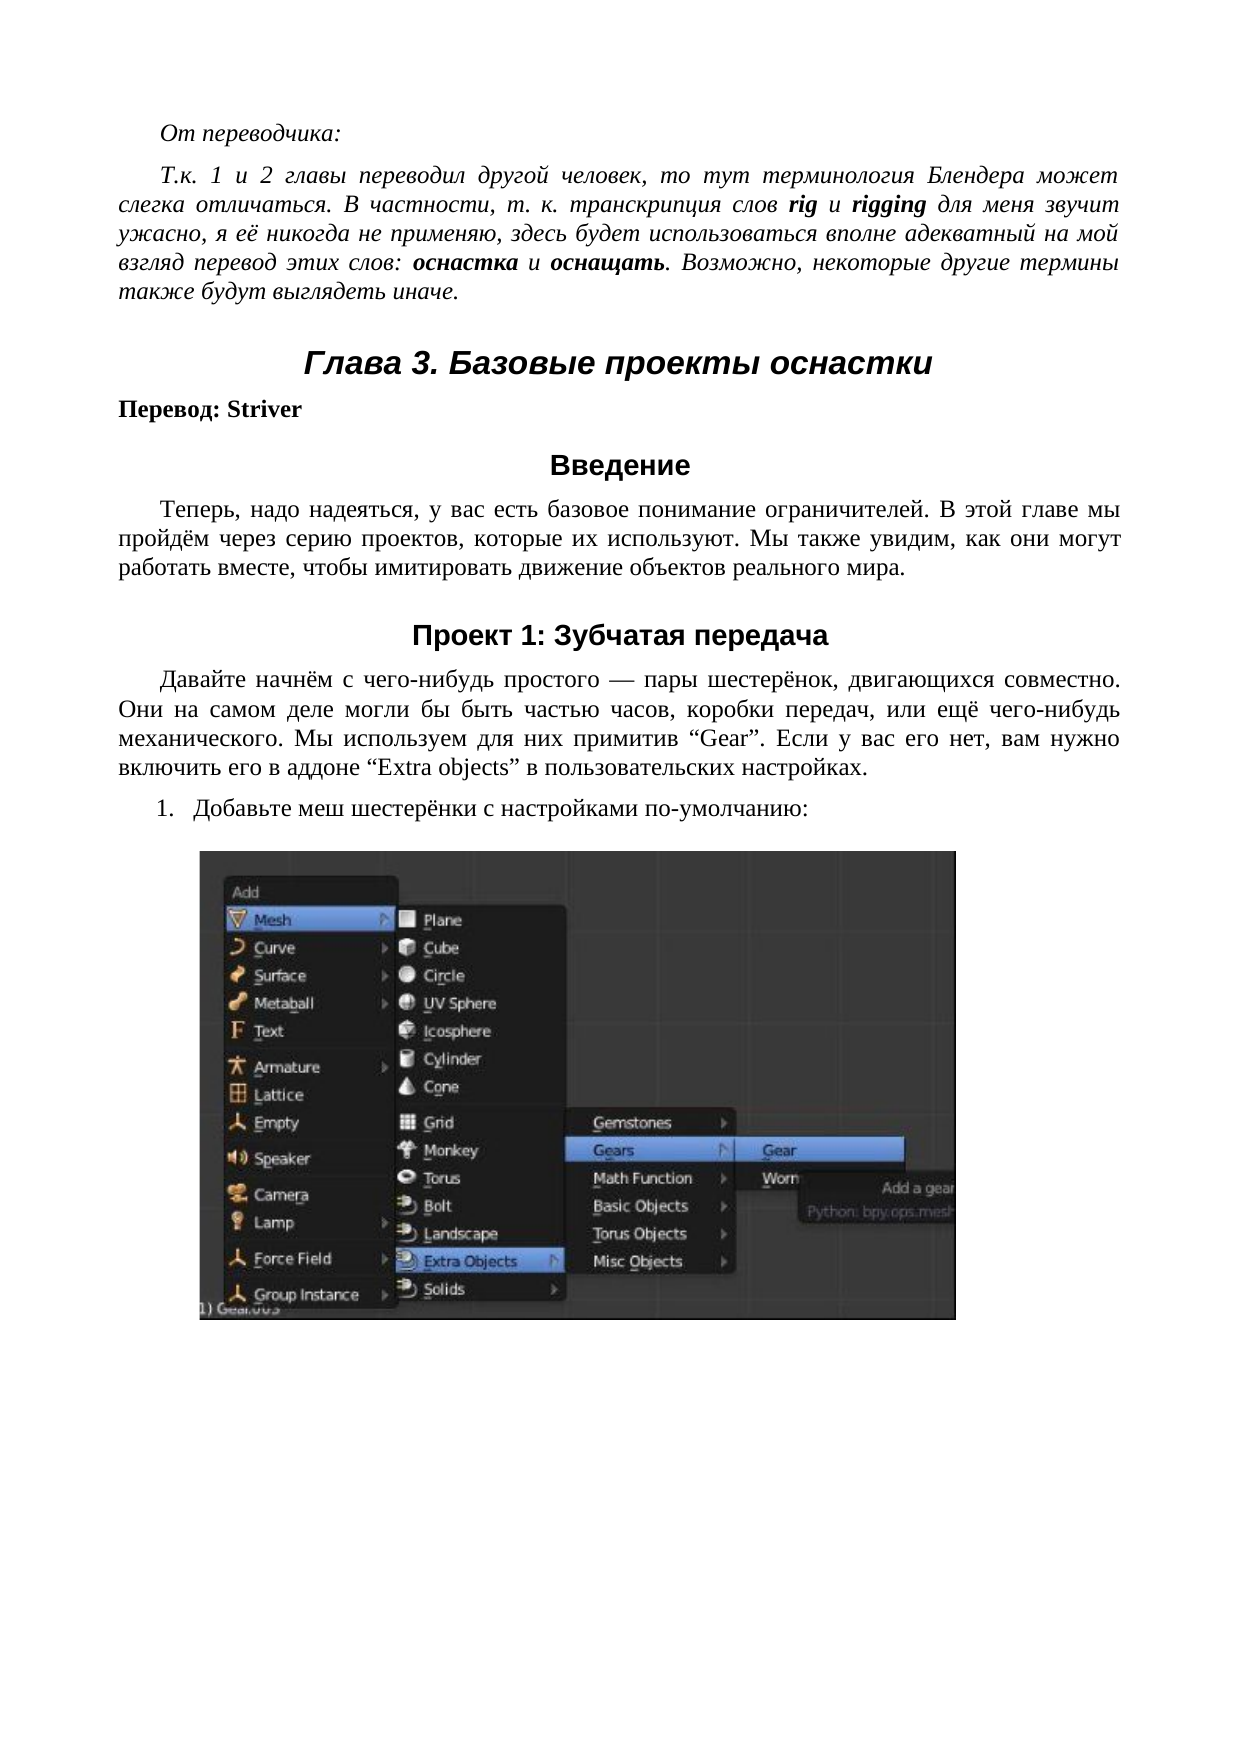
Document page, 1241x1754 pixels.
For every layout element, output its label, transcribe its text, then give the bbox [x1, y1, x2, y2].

text От переводчика: [118, 118, 1122, 147]
text Давайте начнём с чего-нибудь простого — пары шестерёнок, двигающихся совместно. Они на самом деле могли бы быть частью часов, коробки передач, или ещё чего-нибудь механического. Мы используем для них примитив “Gear”. Если у вас его нет, вам нужно включить его в аддоне “Extra objects” в пользовательских настройках. [118, 664, 1122, 781]
subtitle Глава 3. Базовые проекты оснастки [118, 342, 1122, 381]
picture [199, 851, 956, 1320]
text Перевод: Striver [118, 393, 1122, 423]
subtitle Введение [118, 448, 1122, 481]
text Теперь, надо надеяться, у вас есть базовое понимание ограничителей. В этой главе мы пройдём через серию проектов, которые их используют. Мы также увидим, как они могут работать вместе, чтобы имитировать движение объектов реального мира. [118, 494, 1122, 581]
list Добавьте меш шестерёнки с настройками по-умолчанию: [156, 793, 1122, 822]
subtitle Проект 1: Зубчатая передача [118, 618, 1122, 652]
text Т.к. 1 и 2 главы переводил другой человек, то тут терминология Блендера может слегка отличаться. В частности, т. к. транскрипция слов rig и rigging для меня звучит ужасно, я её никогда не применяю, здесь будет использоваться вполне адекватный на мой взгляд перевод этих слов: оснастка и оснащать. Возможно, некоторые другие термины также будут выглядеть иначе. [118, 160, 1122, 305]
